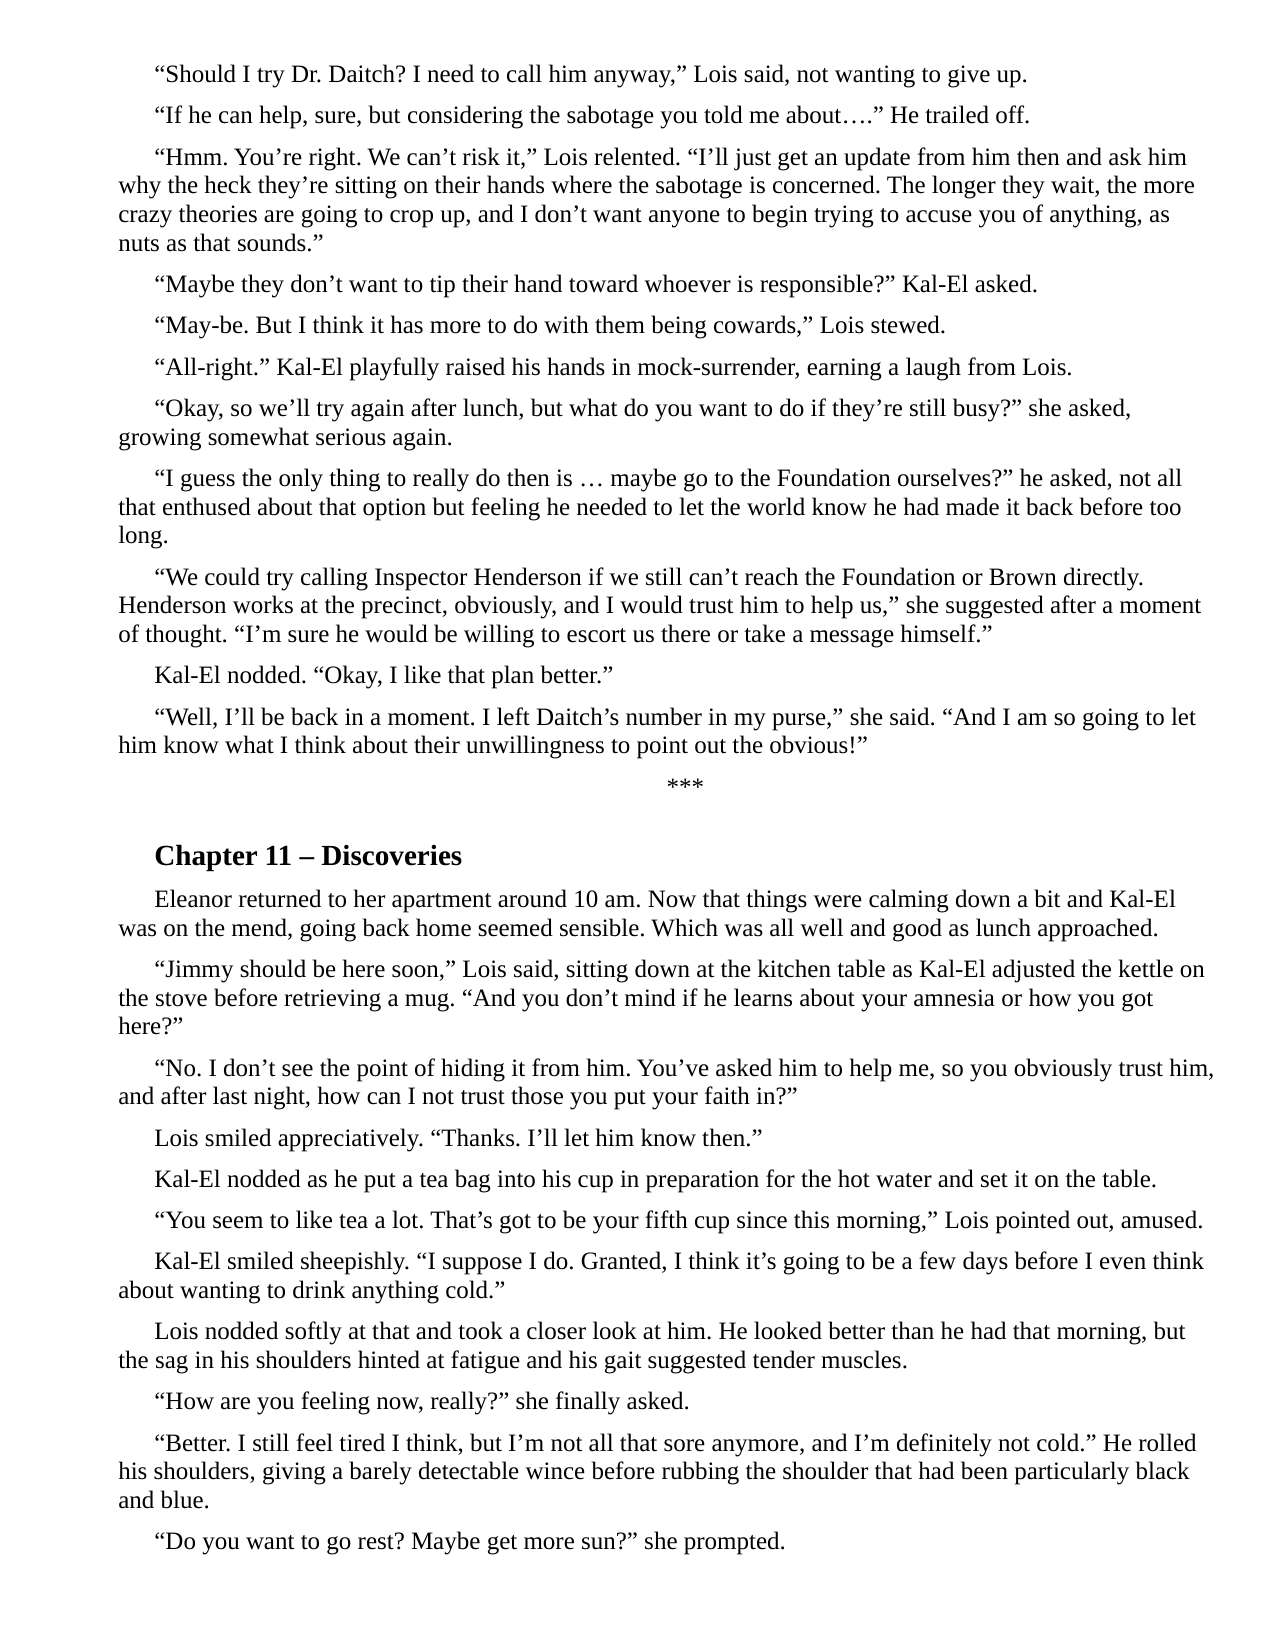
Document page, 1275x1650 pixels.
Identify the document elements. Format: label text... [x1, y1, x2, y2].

text “I guess the only thing to really do then is … maybe go to the Foundation ourselves?” he asked, not all that enthused about that option but feeling he needed to let the world know he had made it back before too long. [118, 463, 1216, 549]
text “Should I try Dr. Daitch? I need to call him anyway,” Lois said, not wanting to give up. [118, 59, 1216, 88]
text “If he can help, sure, but considering the sabotage you told me about….” He trailed off. [118, 100, 1216, 129]
subtitle Chapter 11 – Discoveries [118, 838, 1216, 871]
text “No. I don’t see the point of hiding it from him. You’ve asked him to help me, so you obviously trust him, and after last night, how can I not trust those you put your faith in?” [118, 1053, 1216, 1110]
text *** [118, 772, 1216, 800]
text “Hmm. You’re right. We can’t risk it,” Lois relented. “I’ll just get an update from him then and ask him why the heck they’re sitting on their hands where the sabotage is concerned. The longer they wait, the more crazy theories are going to crop up, and I don’t want anyone to begin trying to accuse you of anything, as nuts as that sounds.” [118, 142, 1216, 257]
text Lois smiled appreciatively. “Thanks. I’ll let him know then.” [118, 1123, 1216, 1151]
text Eleanor returned to her apartment around 10 am. Now that things were calming down a bit and Kal-El was on the mend, going back home seemed sensible. Which was all well and good as lunch approached. [118, 884, 1216, 941]
text “Jimmy should be here soon,” Lois said, sitting down at the kitchen table as Kal-El adjusted the kettle on the stove before retrieving a mug. “And you don’t mind if he learns about your amnesia or how you got here?” [118, 954, 1216, 1040]
text “May-be. But I think it has more to do with them being cowards,” Lois stewed. [118, 310, 1216, 339]
text “Maybe they don’t want to tip their hand toward whoever is responsible?” Kal-El asked. [118, 269, 1216, 298]
text Lois nodded softly at that and took a closer look at him. He looked better than he had that morning, but the sag in his shoulders hinted at fatigue and his gait suggested tender muscles. [118, 1316, 1216, 1374]
text “We could try calling Inspector Henderson if we still can’t reach the Foundation or Brown directly. Henderson works at the precinct, obviously, and I would trust him to help us,” she suggested after a moment of thought. “I’m sure he would be willing to escort us there or take a message himself.” [118, 562, 1216, 648]
text Kal-El nodded as he put a tea bag into his cup in preparation for the hot water and set it on the table. [118, 1164, 1216, 1193]
text “Well, I’ll be back in a moment. I left Daitch’s number in my purse,” she said. “And I am so going to let him know what I think about their unwillingness to point out the obvious!” [118, 702, 1216, 759]
text Kal-El nodded. “Okay, I like that plan better.” [118, 660, 1216, 689]
text “All-right.” Kal-El playfully raised his hands in mock-surrender, earning a laugh from Lois. [118, 352, 1216, 380]
text “Okay, so we’ll try again after lunch, but what do you want to do if they’re still busy?” she asked, growing somewhat serious again. [118, 393, 1216, 450]
text “You seem to like tea a lot. That’s got to be your fifth cup since this morning,” Lois pointed out, amused. [118, 1205, 1216, 1234]
text Kal-El smiled sheepishly. “I suppose I do. Granted, I think it’s going to be a few days before I even think about wanting to drink anything cold.” [118, 1246, 1216, 1304]
text “Better. I still feel tired I think, but I’m not all that sore anymore, and I’m definitely not cold.” He rolled his shoulders, giving a barely detectable wince before rubbing the shoulder that had been particularly black and blue. [118, 1428, 1216, 1514]
text “How are you feeling now, really?” she finally asked. [118, 1386, 1216, 1415]
text “Do you want to go rest? Maybe get more sun?” she prompted. [118, 1526, 1216, 1555]
